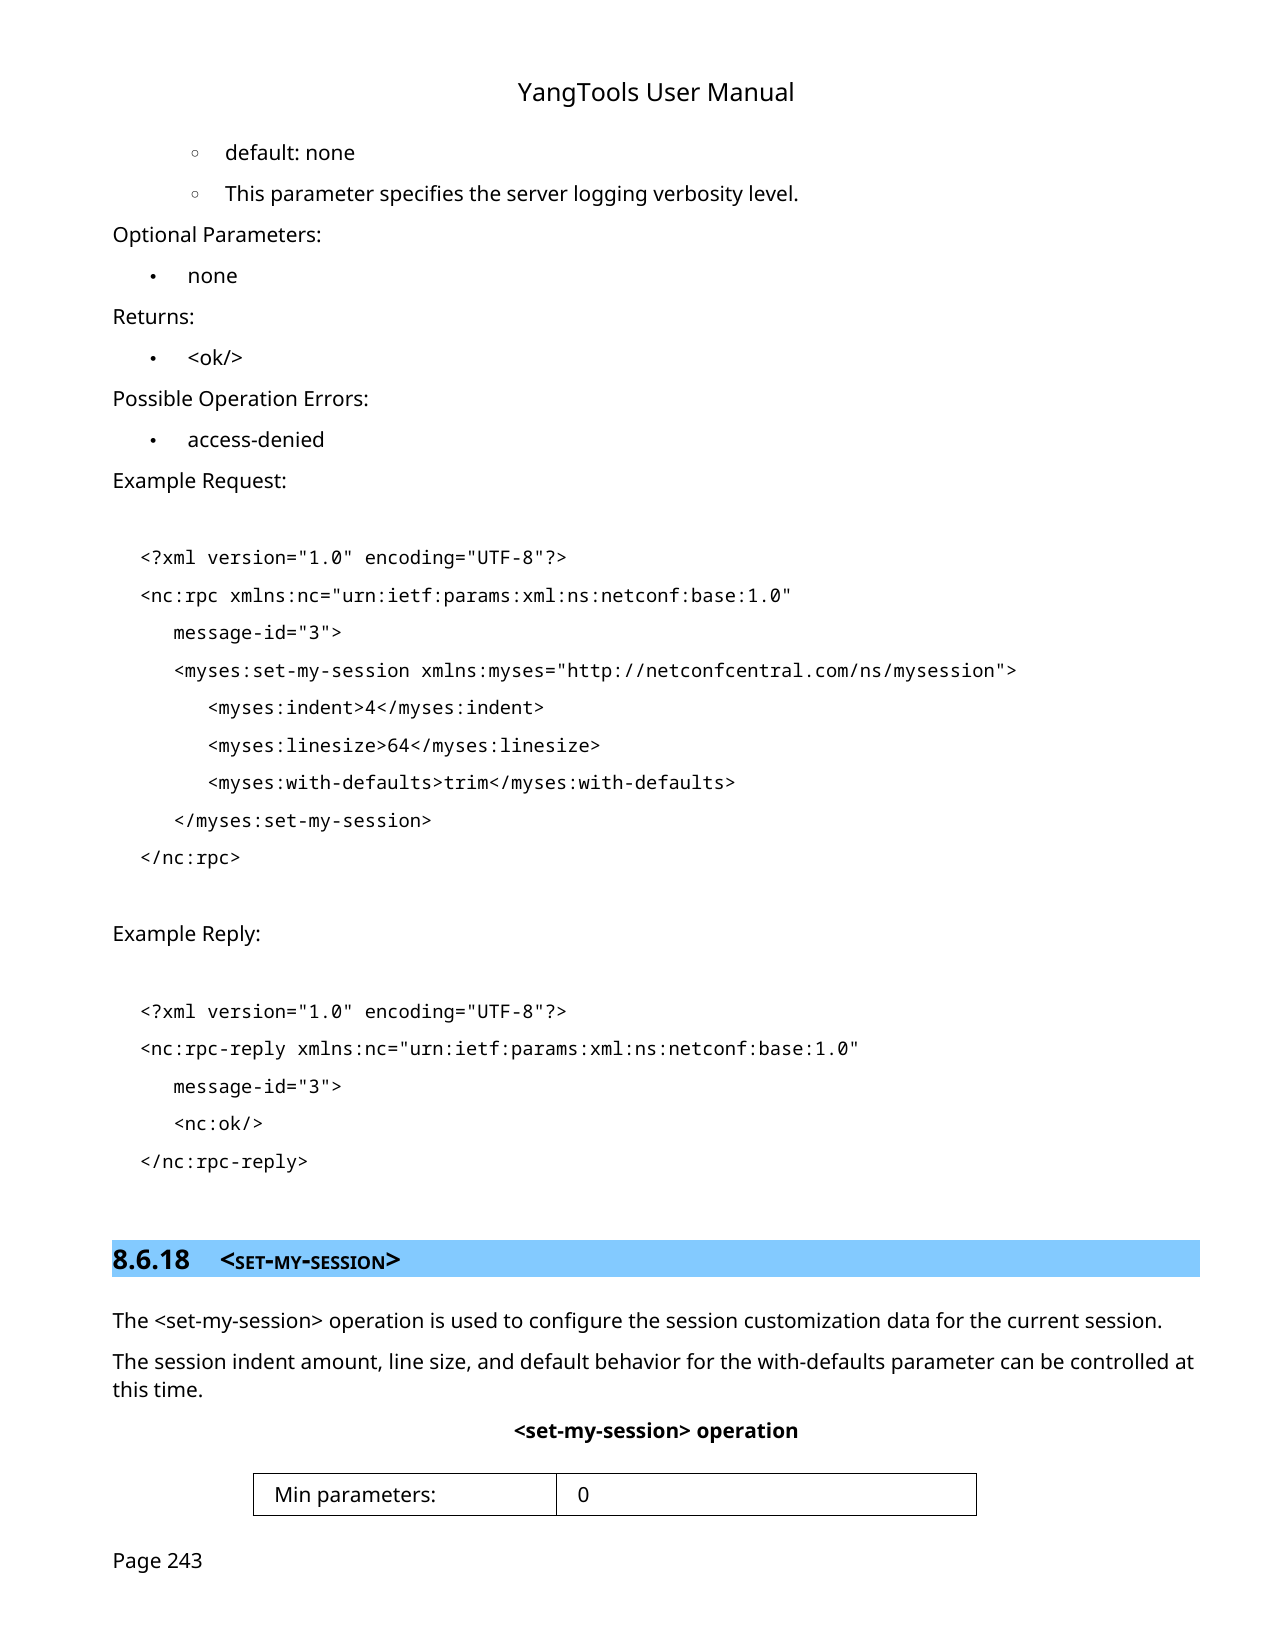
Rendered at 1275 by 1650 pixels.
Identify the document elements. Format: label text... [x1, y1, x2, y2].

text message-id="3"> [139, 619, 1200, 645]
table_header Min parameters: [254, 1474, 556, 1515]
table_header 0 [557, 1474, 976, 1515]
text Example Request: [112, 466, 1200, 494]
text <myses:with-defaults>trim</myses:with-defaults> [139, 769, 1200, 795]
text <?xml version="1.0" encoding="UTF-8"?> [139, 998, 1200, 1023]
text Returns: [112, 302, 1200, 331]
list default: none [187, 138, 1200, 167]
text Example Reply: [112, 919, 1200, 948]
list <ok/> [150, 343, 1200, 372]
subtitle <set-my-session> operation [127, 1416, 1185, 1445]
list This parameter specifies the server logging verbosity level. [187, 179, 1200, 208]
text Possible Operation Errors: [112, 384, 1200, 413]
text <nc:ok/> [139, 1110, 1200, 1136]
text </nc:rpc> [139, 844, 1200, 870]
subtitle <set-my-session> [112, 1240, 1200, 1277]
text </nc:rpc-reply> [139, 1148, 1200, 1173]
text <myses:indent>4</myses:indent> [139, 694, 1200, 720]
text The <set-my-session> operation is used to configure the session customization data for the current session. [112, 1306, 1200, 1334]
text <?xml version="1.0" encoding="UTF-8"?> [139, 544, 1200, 570]
text </myses:set-my-session> [139, 807, 1200, 832]
text <nc:rpc-reply xmlns:nc="urn:ietf:params:xml:ns:netconf:base:1.0" [139, 1035, 1200, 1061]
text <nc:rpc xmlns:nc="urn:ietf:params:xml:ns:netconf:base:1.0" [139, 582, 1200, 607]
text message-id="3"> [139, 1073, 1200, 1098]
text Optional Parameters: [112, 220, 1200, 249]
text <myses:set-my-session xmlns:myses="http://netconfcentral.com/ns/mysession"> [139, 657, 1200, 682]
list access-denied [150, 425, 1200, 453]
text <myses:linesize>64</myses:linesize> [139, 732, 1200, 757]
list none [150, 261, 1200, 290]
text The session indent amount, line size, and default behavior for the with-defaults parameter can be controlled at this time. [112, 1347, 1200, 1404]
